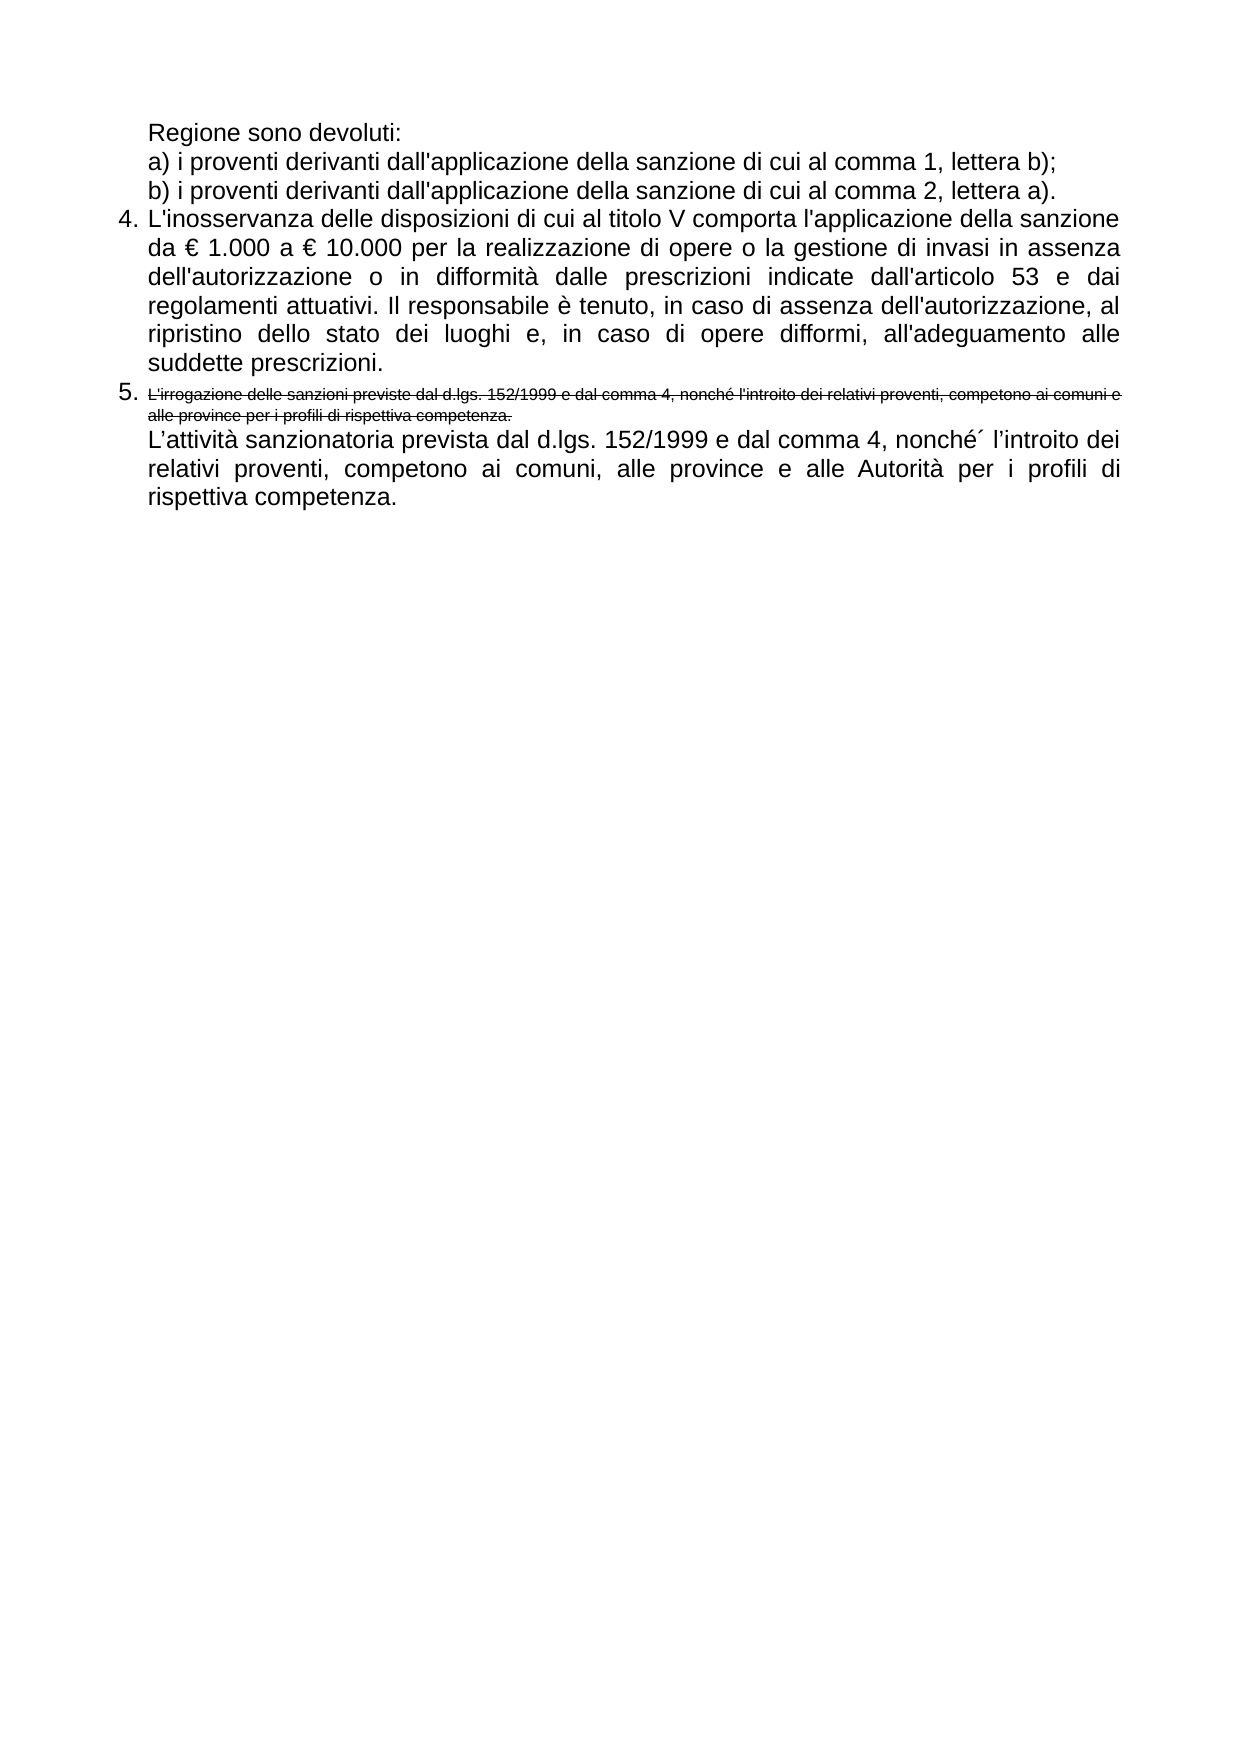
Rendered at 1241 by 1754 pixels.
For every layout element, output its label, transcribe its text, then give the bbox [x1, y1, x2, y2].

text 5. L'irrogazione delle sanzioni previste dal d.lgs. 152/1999 e dal comma 4, nonché l'introito dei relativi proventi, competono ai comuni e alle province per i profili di rispettiva competenza. [118, 377, 1122, 425]
text a) i proventi derivanti dall'applicazione della sanzione di cui al comma 1, lettera b); [148, 147, 1122, 176]
text b) i proventi derivanti dall'applicazione della sanzione di cui al comma 2, lettera a). [148, 176, 1122, 204]
text L’attività sanzionatoria prevista dal d.lgs. 152/1999 e dal comma 4, nonché´ l’introito dei relativi proventi, competono ai comuni, alle province e alle Autorità per i profili di rispettiva competenza. [118, 425, 1122, 511]
text 4. L'inosservanza delle disposizioni di cui al titolo V comporta l'applicazione della sanzione da € 1.000 a € 10.000 per la realizzazione di opere o la gestione di invasi in assenza dell'autorizzazione o in difformità dalle prescrizioni indicate dall'articolo 53 e dai regolamenti attuativi. Il responsabile è tenuto, in caso di assenza dell'autorizzazione, al ripristino dello stato dei luoghi e, in caso di opere difformi, all'adeguamento alle suddette prescrizioni. [118, 204, 1122, 377]
text Regione sono devoluti: [118, 118, 1122, 147]
